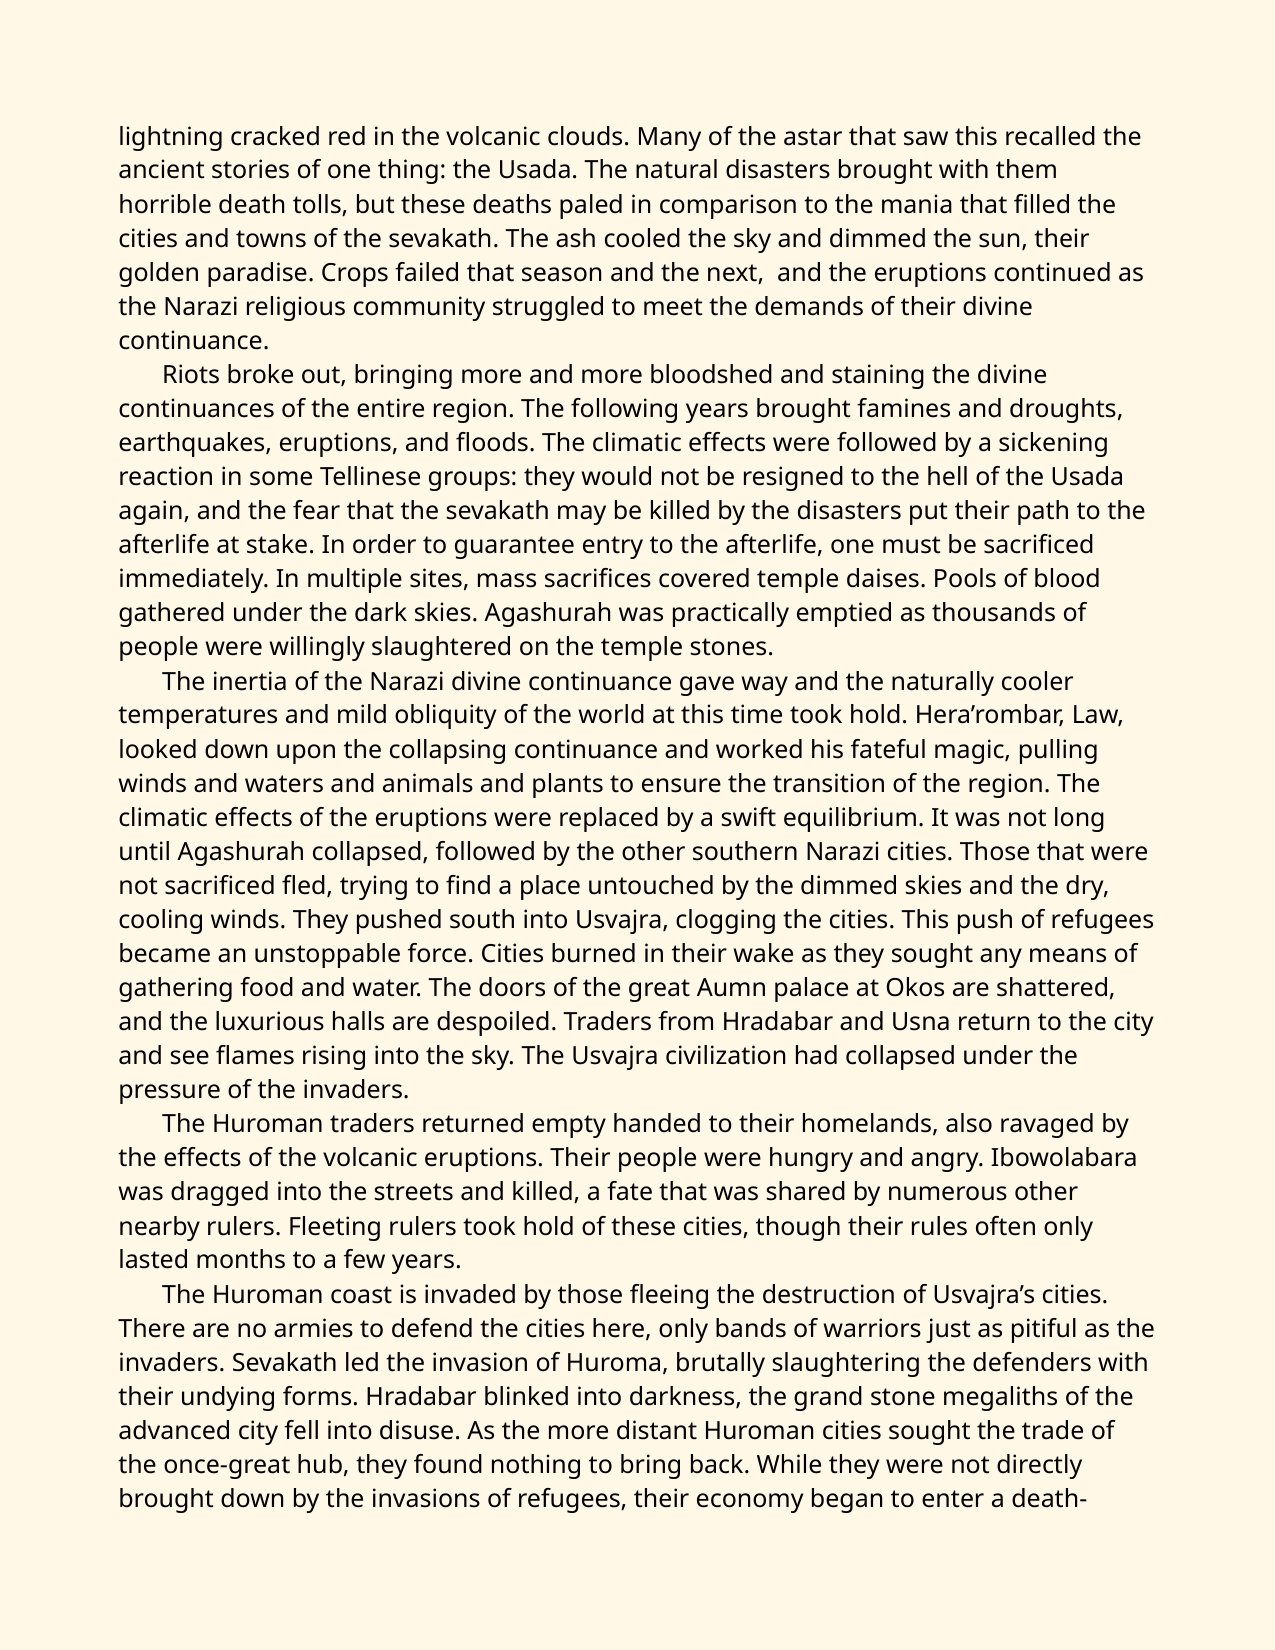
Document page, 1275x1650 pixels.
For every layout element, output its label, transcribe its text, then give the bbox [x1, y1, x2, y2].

text The Huroman coast is invaded by those fleeing the destruction of Usvajra’s cities. There are no armies to defend the cities here, only bands of warriors just as pitiful as the invaders. Sevakath led the invasion of Huroma, brutally slaughtering the defenders with their undying forms. Hradabar blinked into darkness, the grand stone megaliths of the advanced city fell into disuse. As the more distant Huroman cities sought the trade of the once-great hub, they found nothing to bring back. While they were not directly brought down by the invasions of refugees, their economy began to enter a death- [118, 1276, 1157, 1515]
text lightning cracked red in the volcanic clouds. Many of the astar that saw this recalled the ancient stories of one thing: the Usada. The natural disasters brought with them horrible death tolls, but these deaths paled in comparison to the mania that filled the cities and towns of the sevakath. The ash cooled the sky and dimmed the sun, their golden paradise. Crops failed that season and the next, and the eruptions continued as the Narazi religious community struggled to meet the demands of their divine continuance. [118, 118, 1157, 357]
text The inertia of the Narazi divine continuance gave way and the naturally cooler temperatures and mild obliquity of the world at this time took hold. Hera’rombar, Law, looked down upon the collapsing continuance and worked his fateful magic, pulling winds and waters and animals and plants to ensure the transition of the region. The climatic effects of the eruptions were replaced by a swift equilibrium. It was not long until Agashurah collapsed, followed by the other southern Narazi cities. Those that were not sacrificed fled, trying to find a place untouched by the dimmed skies and the dry, cooling winds. They pushed south into Usvajra, clogging the cities. This push of refugees became an unstoppable force. Cities burned in their wake as they sought any means of gathering food and water. The doors of the great Aumn palace at Okos are shattered, and the luxurious halls are despoiled. Traders from Hradabar and Usna return to the city and see flames rising into the sky. The Usvajra civilization had collapsed under the pressure of the invaders. [118, 663, 1157, 1106]
text The Huroman traders returned empty handed to their homelands, also ravaged by the effects of the volcanic eruptions. Their people were hungry and angry. Ibowolabara was dragged into the streets and killed, a fate that was shared by numerous other nearby rulers. Fleeting rulers took hold of these cities, though their rules often only lasted months to a few years. [118, 1106, 1157, 1276]
text Riots broke out, bringing more and more bloodshed and staining the divine continuances of the entire region. The following years brought famines and droughts, earthquakes, eruptions, and floods. The climatic effects were followed by a sickening reaction in some Tellinese groups: they would not be resigned to the hell of the Usada again, and the fear that the sevakath may be killed by the disasters put their path to the afterlife at stake. In order to guarantee entry to the afterlife, one must be sacrificed immediately. In multiple sites, mass sacrifices covered temple daises. Pools of blood gathered under the dark skies. Agashurah was practically emptied as thousands of people were willingly slaughtered on the temple stones. [118, 357, 1157, 663]
